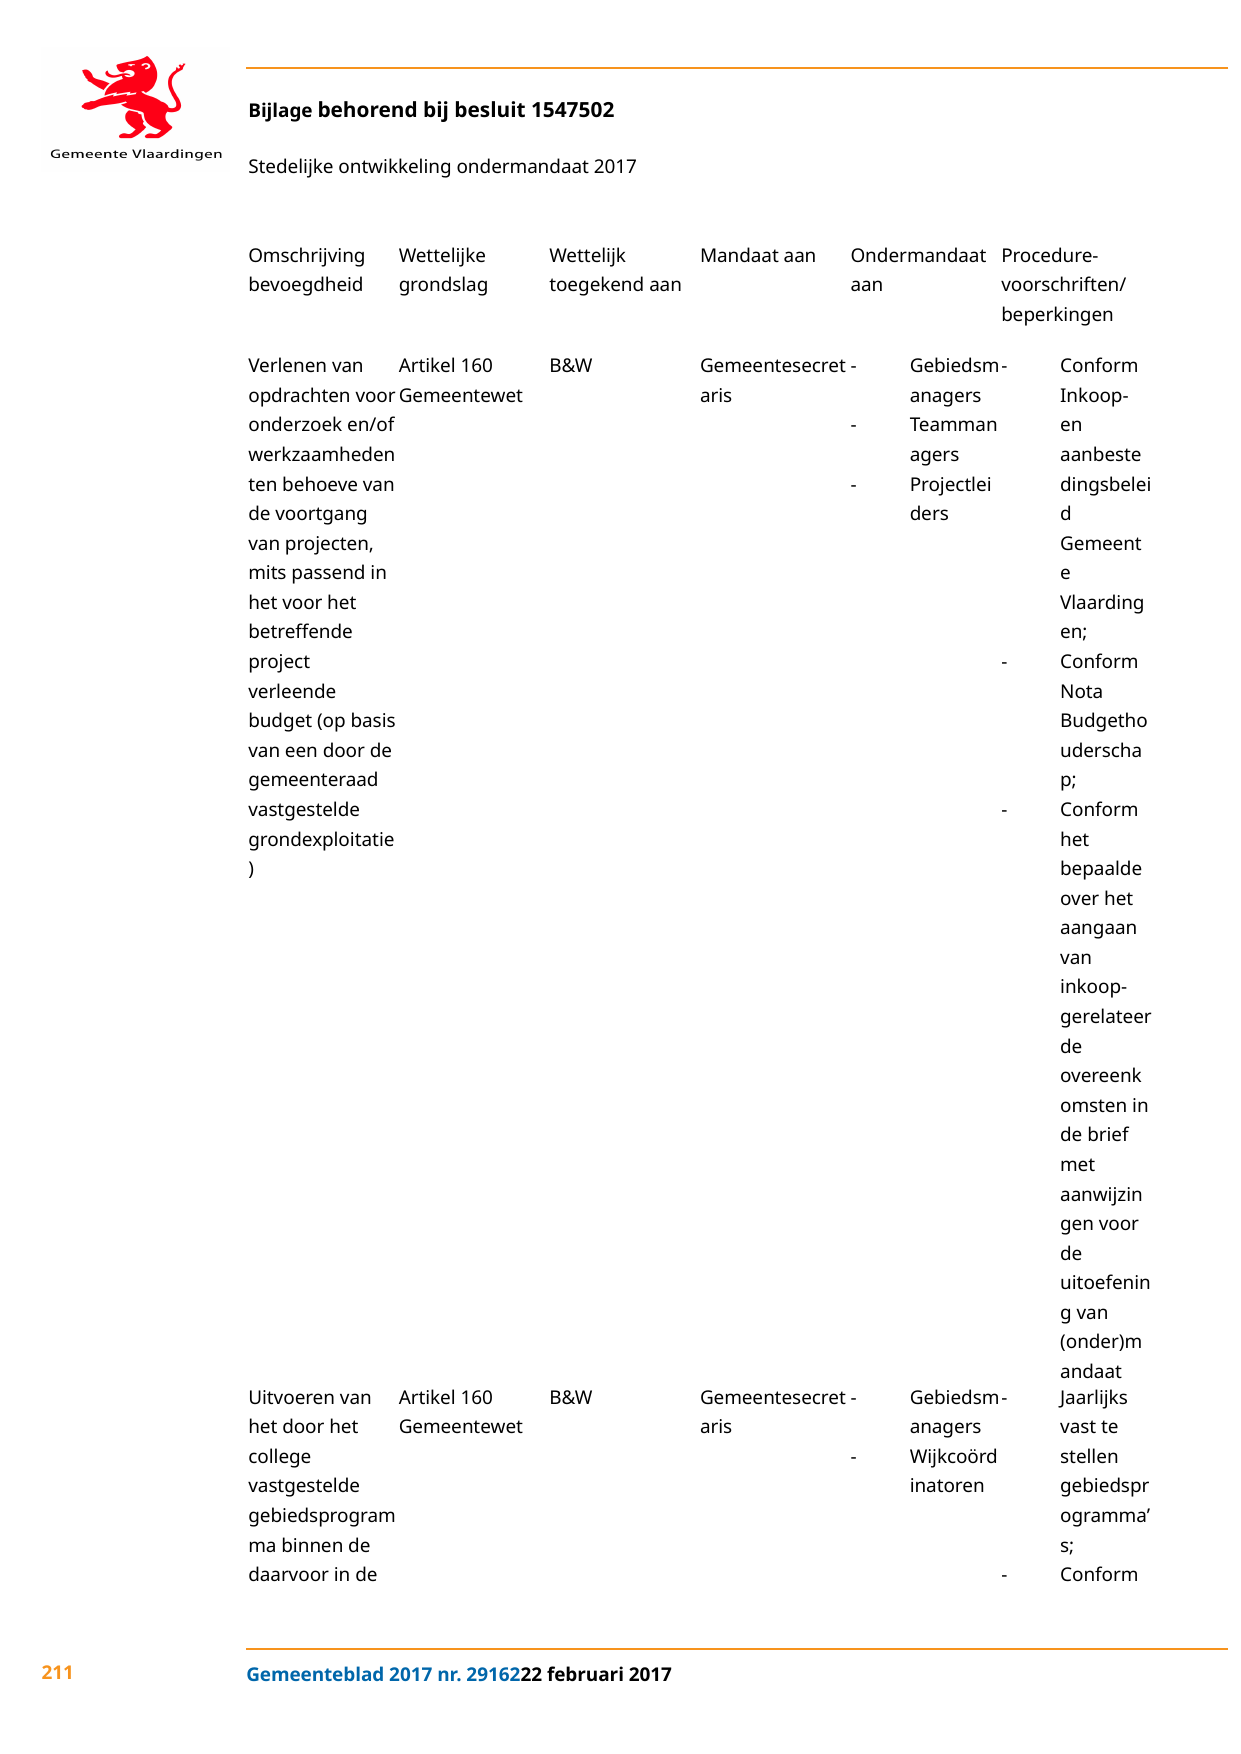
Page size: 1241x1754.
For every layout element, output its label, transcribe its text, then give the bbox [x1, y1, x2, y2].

picture [41, 47, 231, 172]
table_cell Uitvoeren van het door het college vastgestelde gebiedsprogramma binnen de daarvoor in de [248, 1384, 398, 1587]
table_header Ondermandaat aan [850, 242, 1001, 327]
table_header Artikel 160 Gemeentewet [399, 353, 549, 1384]
table_header Omschrijving bevoegdheid [248, 242, 398, 327]
text Stedelijke ontwikkeling ondermandaat 2017 [248, 153, 1152, 179]
table_header Mandaat aan [700, 242, 850, 327]
table_cell Gemeentesecretaris [700, 1384, 850, 1587]
table_cell [248, 327, 398, 352]
table_cell Gebiedsmanagers Wijkcoördinatoren [850, 1384, 1001, 1587]
table_cell B&W [549, 1384, 700, 1587]
table_header Verlenen van opdrachten voor onderzoek en/of werkzaamheden ten behoeve van de voortgang van projecten, mits passend in het voor het betreffende project verleende budget (op basis van een door de gemeenteraad vastgestelde grondexploitatie) [248, 353, 398, 1384]
table_cell Artikel 160 Gemeentewet [399, 1384, 549, 1587]
table_header Wettelijk toegekend aan [549, 242, 700, 327]
table_cell Jaarlijks vast te stellen gebiedsprogramma’s; Conform [1001, 1384, 1152, 1587]
table_header Procedure-voorschriften/beperkingen [1001, 242, 1152, 327]
table_header Wettelijke grondslag [399, 242, 549, 327]
table_header Gebiedsmanagers Teammanagers Projectleiders [850, 353, 1001, 1384]
table_header Gemeentesecretaris [700, 353, 850, 1384]
text Bijlage behorend bij besluit 1547502 [248, 95, 1152, 123]
table_header Conform Inkoop- en aanbestedingsbeleid Gemeente Vlaardingen; Conform Nota Budgethouderschap; Conform het bepaalde over het aangaan van inkoop-gerelateerde overeenkomsten in de brief met aanwijzingen voor de uitoefening van (onder)mandaat [1001, 353, 1152, 1384]
table_header B&W [549, 353, 700, 1384]
